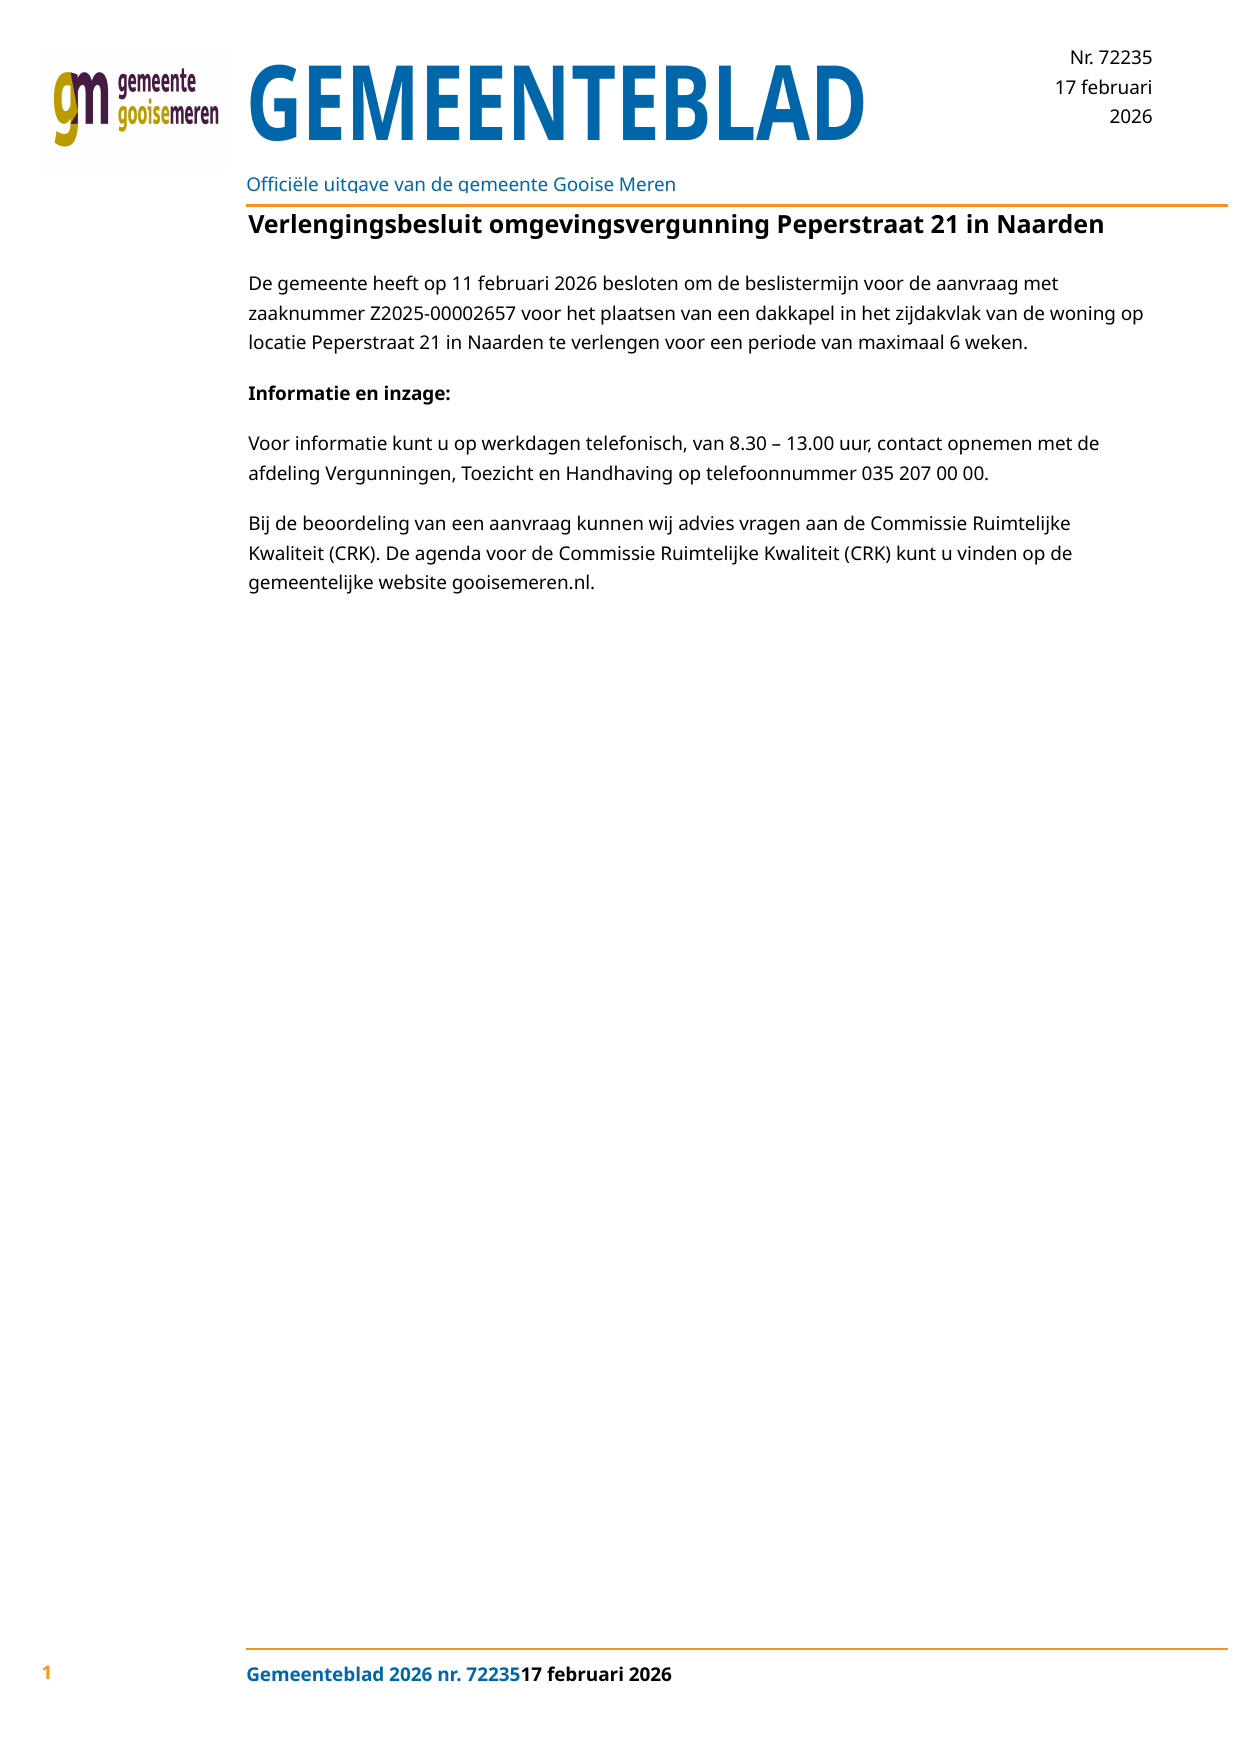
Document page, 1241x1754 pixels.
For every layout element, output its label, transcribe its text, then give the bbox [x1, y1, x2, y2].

text Informatie en inzage: [248, 380, 1152, 406]
text Verlengingsbesluit omgevingsvergunning Peperstraat 21 in Naarden [248, 207, 1152, 241]
text Bij de beoordeling van een aanvraag kunnen wij advies vragen aan de Commissie Ruimtelijke Kwaliteit (CRK). De agenda voor de Commissie Ruimtelijke Kwaliteit (CRK) kunt u vinden op de gemeentelijke website gooisemeren.nl. [248, 510, 1152, 595]
text De gemeente heeft op 11 februari 2026 besloten om de beslistermijn voor de aanvraag met zaaknummer Z2025-00002657 voor het plaatsen van een dakkapel in het zijdakvlak van de woning op locatie Peperstraat 21 in Naarden te verlengen voor een periode van maximaal 6 weken. [248, 270, 1152, 355]
picture [41, 47, 231, 172]
text Voor informatie kunt u op werkdagen telefonisch, van 8.30 – 13.00 uur, contact opnemen met de afdeling Vergunningen, Toezicht en Handhaving op telefoonnummer 035 207 00 00. [248, 430, 1152, 486]
